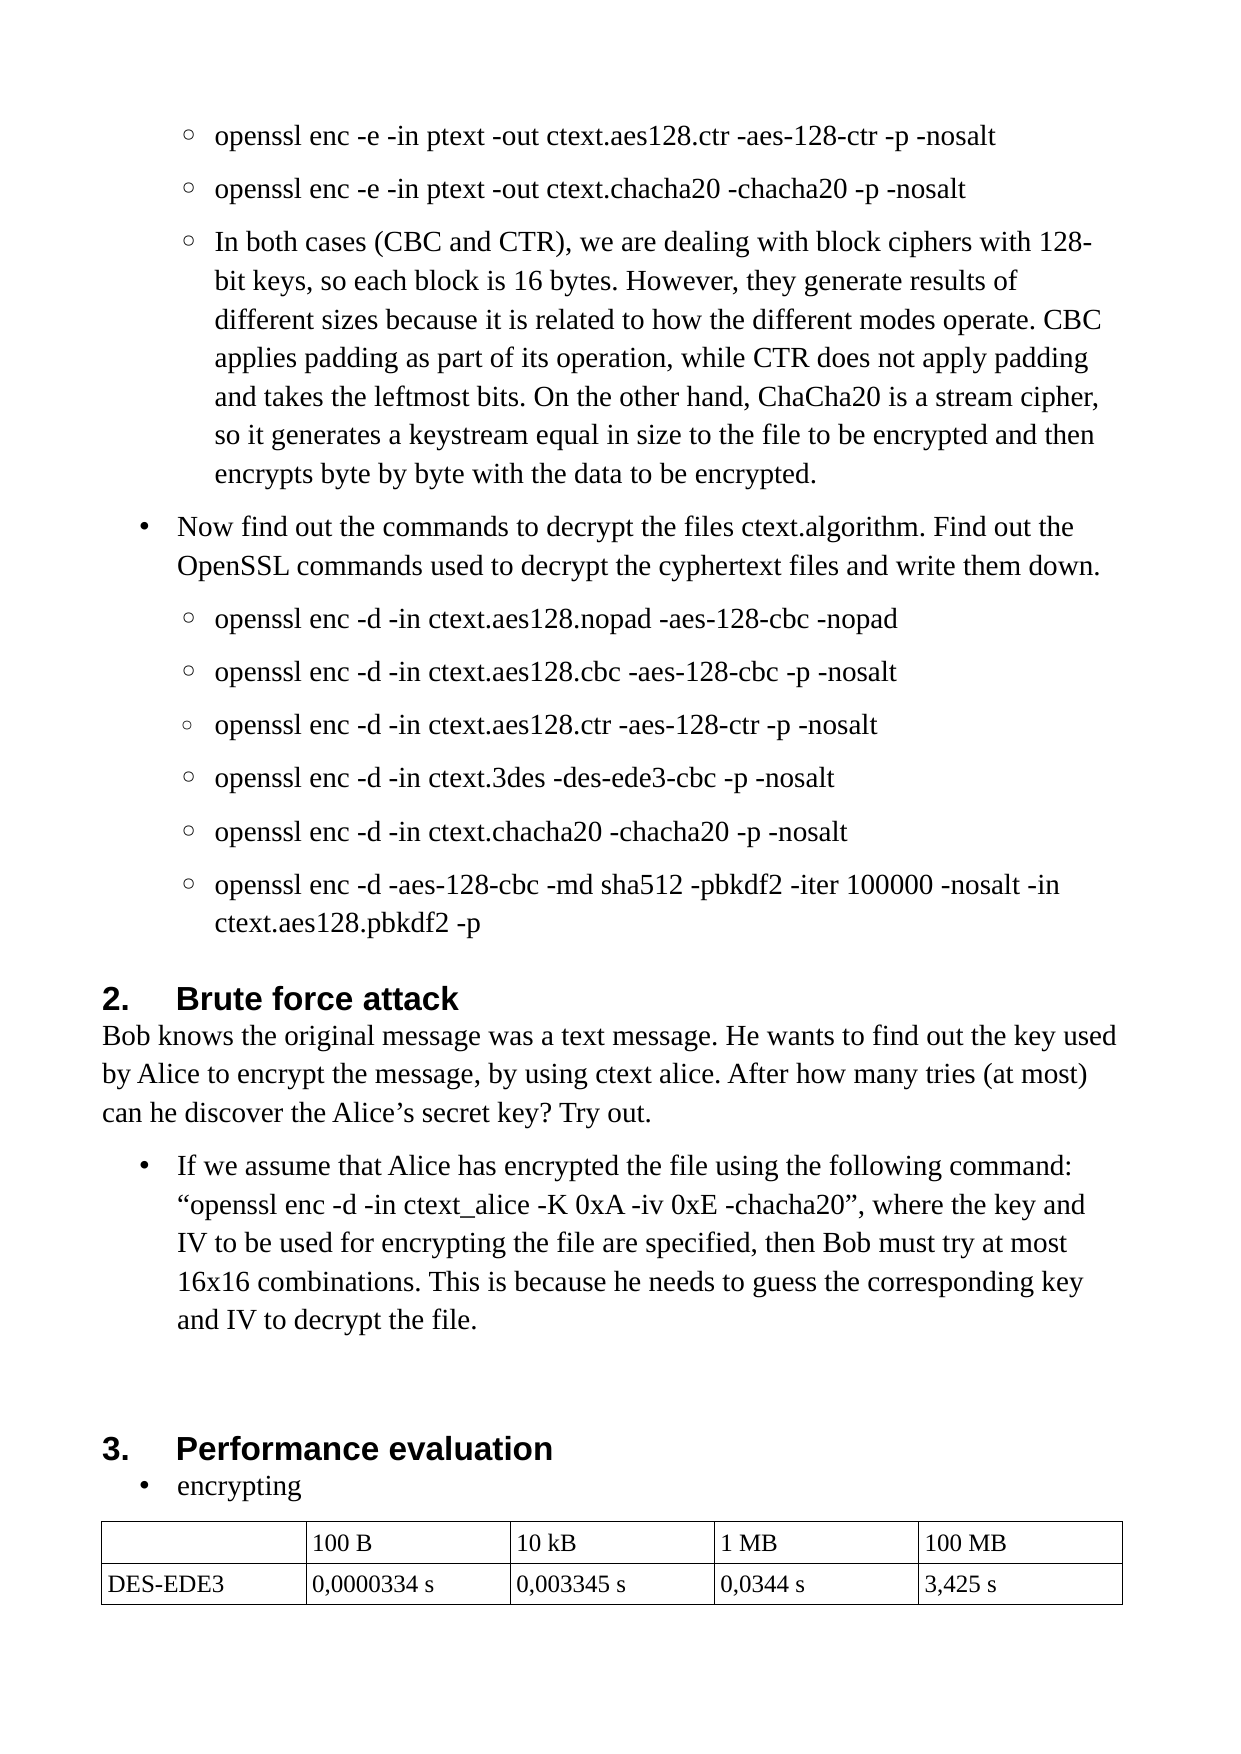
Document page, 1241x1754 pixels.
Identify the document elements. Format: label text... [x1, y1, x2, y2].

list If we assume that Alice has encrypted the file using the following command: “openssl enc -d -in ctext_alice -K 0xA -iv 0xE -chacha20”, where the key and IV to be used for encrypting the file are specified, then Bob must try at most 16x16 combinations. This is because he needs to guess the corresponding key and IV to decrypt the file. [139, 1148, 1123, 1336]
list encrypting [139, 1468, 1123, 1502]
table_cell 0,003345 s [511, 1564, 714, 1604]
table_header 1 MB [715, 1522, 918, 1562]
list openssl enc -d -in ctext.chacha20 -chacha20 -p -nosalt [177, 814, 1123, 847]
list openssl enc -e -in ptext -out ctext.aes128.ctr -aes-128-ctr -p -nosalt [177, 118, 1123, 152]
list openssl enc -d -in ctext.3des -des-ede3-cbc -p -nosalt [177, 760, 1123, 794]
table_cell DES-EDE3 [102, 1564, 306, 1604]
table_cell 0,0344 s [715, 1564, 918, 1604]
table_header 100 B [307, 1522, 510, 1562]
table_cell 0,0000334 s [307, 1564, 510, 1604]
text Bob knows the original message was a text message. He wants to find out the key used by Alice to encrypt the message, by using ctext alice. After how many tries (at most) can he discover the Alice’s secret key? Try out. [102, 1018, 1123, 1128]
subtitle Performance evaluation [102, 1429, 1123, 1468]
table_header 10 kB [511, 1522, 714, 1562]
table_cell 3,425 s [919, 1564, 1122, 1604]
list openssl enc -d -in ctext.aes128.ctr -aes-128-ctr -p -nosalt [177, 707, 1123, 741]
list openssl enc -d -in ctext.aes128.nopad -aes-128-cbc -nopad [177, 601, 1123, 634]
table_header 100 MB [919, 1522, 1122, 1562]
list openssl enc -d -in ctext.aes128.cbc -aes-128-cbc -p -nosalt [177, 654, 1123, 688]
list openssl enc -e -in ptext -out ctext.chacha20 -chacha20 -p -nosalt [177, 171, 1123, 205]
list Now find out the commands to decrypt the files ctext.algorithm. Find out the OpenSSL commands used to decrypt the cyphertext files and write them down. [139, 509, 1123, 581]
list In both cases (CBC and CTR), we are dealing with block ciphers with 128-bit keys, so each block is 16 bytes. However, they generate results of different sizes because it is related to how the different modes operate. CBC applies padding as part of its operation, while CTR does not apply padding and takes the leftmost bits. On the other hand, ChaCha20 is a stream cipher, so it generates a keystream equal in size to the file to be encrypted and then encrypts byte by byte with the data to be encrypted. [177, 224, 1123, 489]
table_header [102, 1522, 306, 1562]
subtitle Brute force attack [102, 979, 1123, 1018]
list openssl enc -d -aes-128-cbc -md sha512 -pbkdf2 -iter 100000 -nosalt -in ctext.aes128.pbkdf2 -p [177, 867, 1123, 939]
